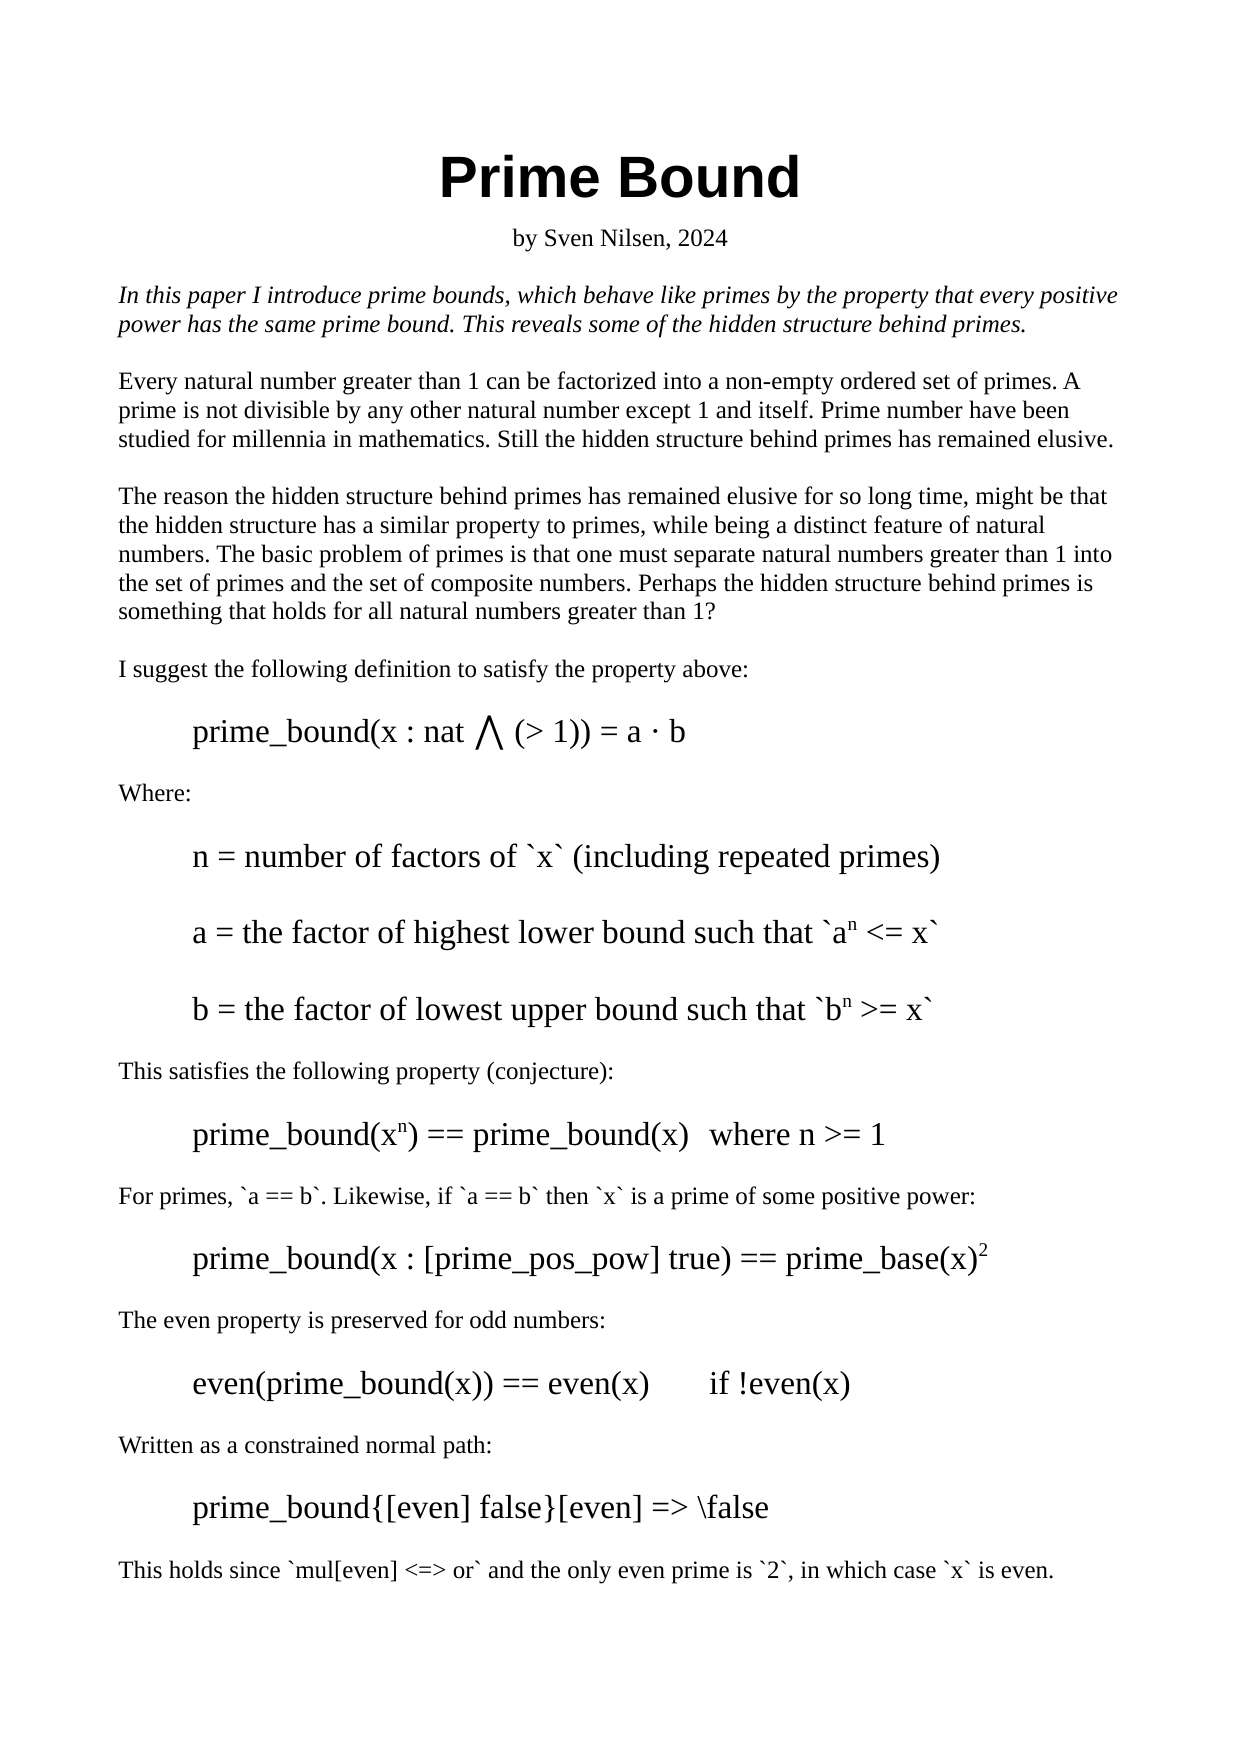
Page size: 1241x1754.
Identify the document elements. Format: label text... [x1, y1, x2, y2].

text The reason the hidden structure behind primes has remained elusive for so long time, might be that the hidden structure has a similar property to primes, while being a distinct feature of natural numbers. The basic problem of primes is that one must separate natural numbers greater than 1 into the set of primes and the set of composite numbers. Perhaps the hidden structure behind primes is something that holds for all natural numbers greater than 1? [118, 481, 1122, 625]
text b = the factor of lowest upper bound such that `bn >= x` [118, 989, 1122, 1028]
text even(prime_bound(x)) == even(x) if !even(x) [118, 1363, 1122, 1401]
text prime_bound{[even] false}[even] => \false [118, 1488, 1122, 1526]
text For primes, `a == b`. Likewise, if `a == b` then `x` is a prime of some positive power: [118, 1181, 1122, 1210]
text prime_bound(x : nat ⋀ (> 1)) = a · b [118, 711, 1122, 750]
text n = number of factors of `x` (including repeated primes) [118, 836, 1122, 874]
text Where: [118, 778, 1122, 807]
text prime_bound(xn) == prime_bound(x) where n >= 1 [118, 1114, 1122, 1152]
text prime_bound(x : [prime_pos_pow] true) == prime_base(x)2 [118, 1238, 1122, 1277]
text I suggest the following definition to satisfy the property above: [118, 654, 1122, 683]
text The even property is preserved for odd numbers: [118, 1306, 1122, 1334]
text This satisfies the following property (conjecture): [118, 1056, 1122, 1085]
text In this paper I introduce prime bounds, which behave like primes by the property that every positive power has the same prime bound. This reveals some of the hidden structure behind primes. [118, 280, 1122, 338]
text by Sven Nilsen, 2024 [118, 223, 1122, 251]
text This holds since `mul[even] <=> or` and the only even prime is `2`, in which case `x` is even. [118, 1555, 1122, 1583]
title Prime Bound [118, 143, 1122, 210]
text Written as a constrained normal path: [118, 1430, 1122, 1459]
text a = the factor of highest lower bound such that `an <= x` [118, 913, 1122, 951]
text Every natural number greater than 1 can be factorized into a non-empty ordered set of primes. A prime is not divisible by any other natural number except 1 and itself. Prime number have been studied for millennia in mathematics. Still the hidden structure behind primes has remained elusive. [118, 366, 1122, 453]
